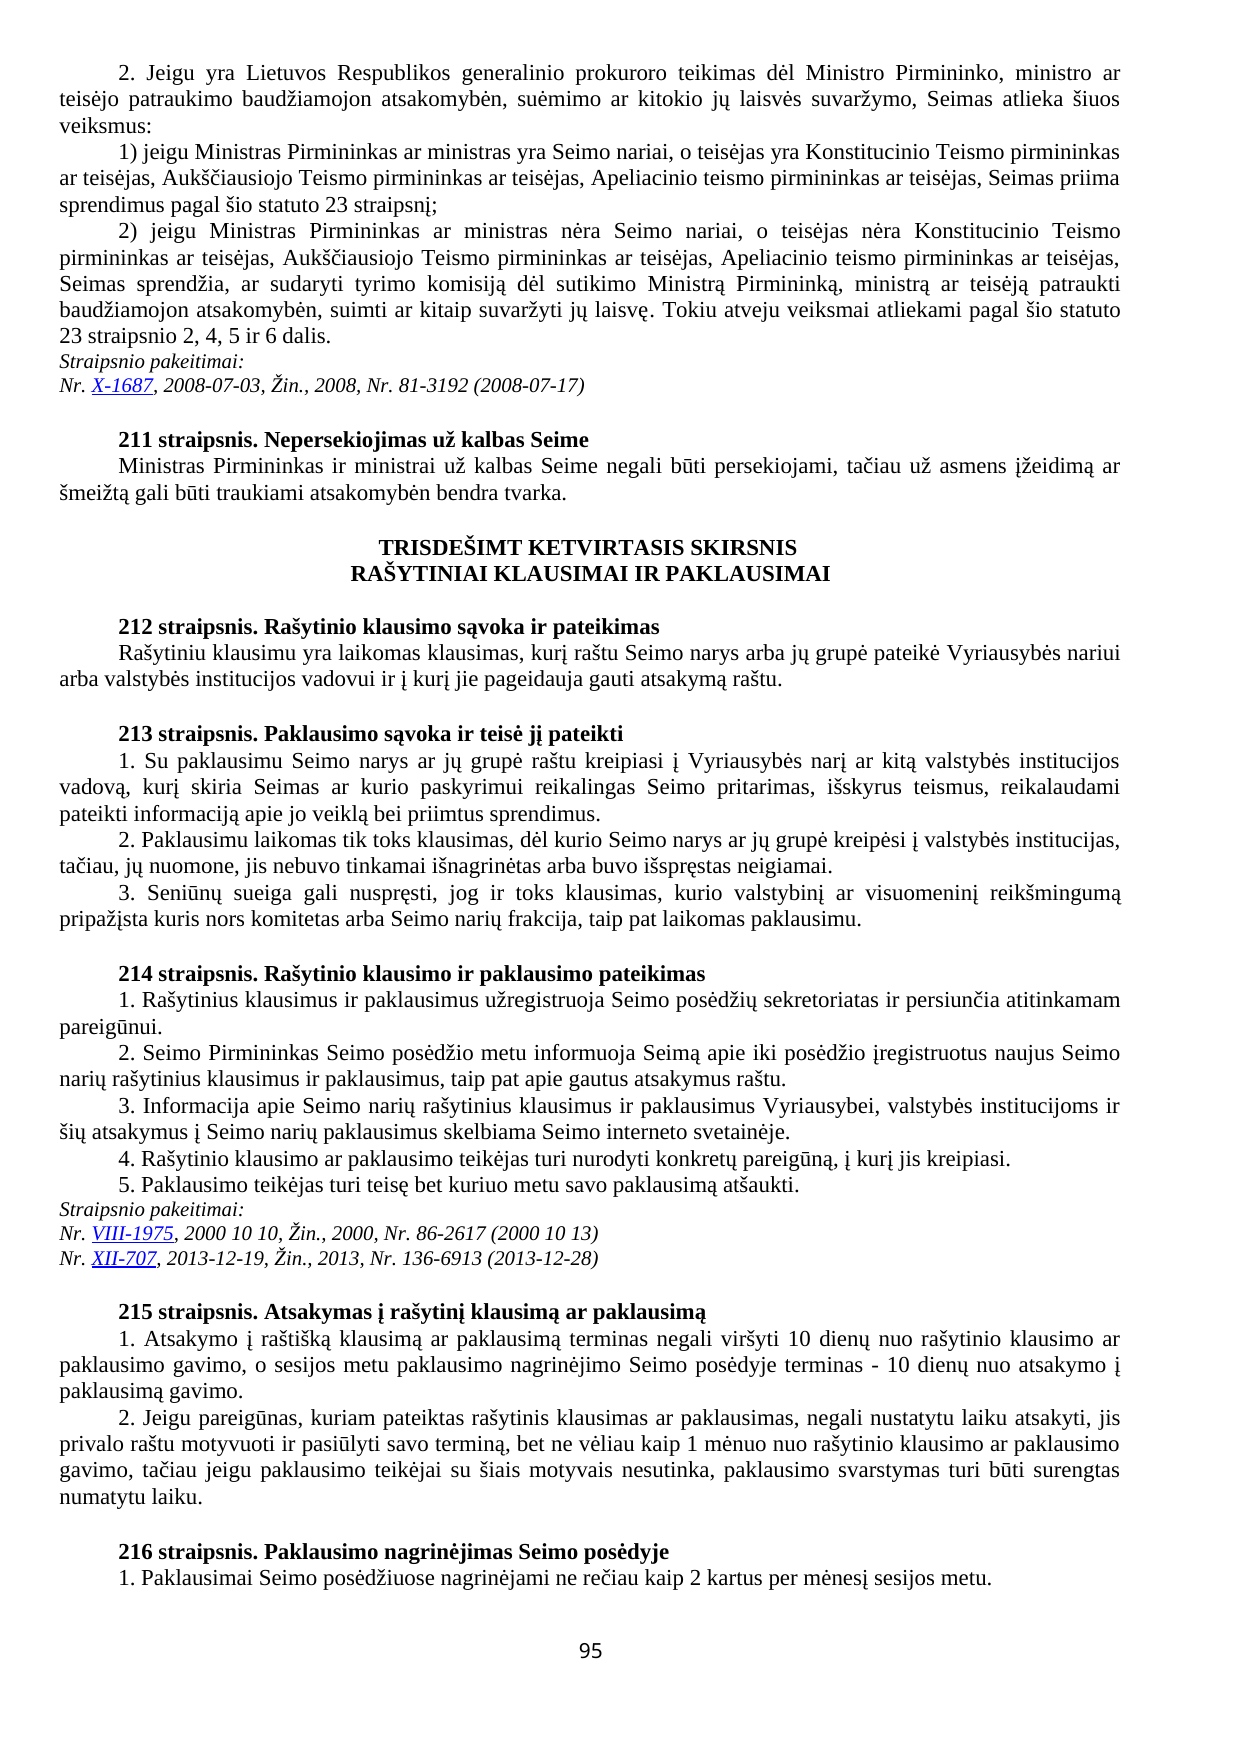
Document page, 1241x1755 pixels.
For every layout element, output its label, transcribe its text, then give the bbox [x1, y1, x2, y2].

text 216 straipsnis. Paklausimo nagrinėjimas Seimo posėdyje [59, 1538, 1122, 1564]
text Straipsnio pakeitimai: [59, 349, 1122, 373]
text Nr. VIII-1975, 2000 10 10, Žin., 2000, Nr. 86-2617 (2000 10 13) [59, 1221, 1122, 1245]
text 2. Jeigu pareigūnas, kuriam pateiktas rašytinis klausimas ar paklausimas, negali nustatytu laiku atsakyti, jis privalo raštu motyvuoti ir pasiūlyti savo terminą, bet ne vėliau kaip 1 mėnuo nuo rašytinio klausimo ar paklausimo gavimo, tačiau jeigu paklausimo teikėjai su šiais motyvais nesutinka, paklausimo svarstymas turi būti surengtas numatytu laiku. [59, 1404, 1122, 1509]
text Nr. X-1687, 2008-07-03, Žin., 2008, Nr. 81-3192 (2008-07-17) [59, 373, 1122, 397]
text 1. Paklausimai Seimo posėdžiuose nagrinėjami ne rečiau kaip 2 kartus per mėnesį sesijos metu. [59, 1564, 1122, 1591]
text 2) jeigu Ministras Pirmininkas ar ministras nėra Seimo nariai, o teisėjas nėra Konstitucinio Teismo pirmininkas ar teisėjas, Aukščiausiojo Teismo pirmininkas ar teisėjas, Apeliacinio teismo pirmininkas ar teisėjas, Seimas sprendžia, ar sudaryti tyrimo komisiją dėl sutikimo Ministrą Pirmininką, ministrą ar teisėją patraukti baudžiamojon atsakomybėn, suimti ar kitaip suvaržyti jų laisvę. Tokiu atveju veiksmai atliekami pagal šio statuto 23 straipsnio 2, 4, 5 ir 6 dalis. [59, 217, 1122, 349]
text 214 straipsnis. Rašytinio klausimo ir paklausimo pateikimas [59, 960, 1122, 986]
text 211 straipsnis. Nepersekiojimas už kalbas Seime [59, 426, 1122, 452]
text Nr. XII-707, 2013-12-19, Žin., 2013, Nr. 136-6913 (2013-12-28) [59, 1245, 1122, 1269]
text 1. Su paklausimu Seimo narys ar jų grupė raštu kreipiasi į Vyriausybės narį ar kitą valstybės institucijos vadovą, kurį skiria Seimas ar kurio paskyrimui reikalingas Seimo pritarimas, išskyrus teismus, reikalaudami pateikti informaciją apie jo veiklą bei priimtus sprendimus. [59, 747, 1122, 826]
text Rašytiniu klausimu yra laikomas klausimas, kurį raštu Seimo narys arba jų grupė pateikė Vyriausybės nariui arba valstybės institucijos vadovui ir į kurį jie pageidauja gauti atsakymą raštu. [59, 639, 1122, 692]
text 1. Rašytinius klausimus ir paklausimus užregistruoja Seimo posėdžių sekretoriatas ir persiunčia atitinkamam pareigūnui. [59, 986, 1122, 1039]
text 213 straipsnis. Paklausimo sąvoka ir teisė jį pateikti [59, 721, 1122, 747]
text 3. Seniūnų sueiga gali nuspręsti, jog ir toks klausimas, kurio valstybinį ar visuomeninį reikšmingumą pripažįsta kuris nors komitetas arba Seimo narių frakcija, taip pat laikomas paklausimu. [59, 879, 1122, 931]
text 2. Jeigu yra Lietuvos Respublikos generalinio prokuroro teikimas dėl Ministro Pirmininko, ministro ar teisėjo patraukimo baudžiamojon atsakomybėn, suėmimo ar kitokio jų laisvės suvaržymo, Seimas atlieka šiuos veiksmus: [59, 59, 1122, 138]
text Ministras Pirmininkas ir ministrai už kalbas Seime negali būti persekiojami, tačiau už asmens įžeidimą ar šmeižtą gali būti traukiami atsakomybėn bendra tvarka. [59, 452, 1122, 505]
text 2. Paklausimu laikomas tik toks klausimas, dėl kurio Seimo narys ar jų grupė kreipėsi į valstybės institucijas, tačiau, jų nuomone, jis nebuvo tinkamai išnagrinėtas arba buvo išspręstas neigiamai. [59, 826, 1122, 879]
text 1. Atsakymo į raštišką klausimą ar paklausimą terminas negali viršyti 10 dienų nuo rašytinio klausimo ar paklausimo gavimo, o sesijos metu paklausimo nagrinėjimo Seimo posėdyje terminas - 10 dienų nuo atsakymo į paklausimą gavimo. [59, 1324, 1122, 1404]
text 5. Paklausimo teikėjas turi teisę bet kuriuo metu savo paklausimą atšaukti. [59, 1171, 1122, 1197]
text 2. Seimo Pirmininkas Seimo posėdžio metu informuoja Seimą apie iki posėdžio įregistruotus naujus Seimo narių rašytinius klausimus ir paklausimus, taip pat apie gautus atsakymus raštu. [59, 1039, 1122, 1092]
text Straipsnio pakeitimai: [59, 1197, 1122, 1221]
text 1) jeigu Ministras Pirmininkas ar ministras yra Seimo nariai, o teisėjas yra Konstitucinio Teismo pirmininkas ar teisėjas, Aukščiausiojo Teismo pirmininkas ar teisėjas, Apeliacinio teismo pirmininkas ar teisėjas, Seimas priima sprendimus pagal šio statuto 23 straipsnį; [59, 138, 1122, 217]
text TRISDEŠIMT KETVIRTASIS SKIRSNIS [59, 534, 1122, 560]
text 215 straipsnis. Atsakymas į rašytinį klausimą ar paklausimą [59, 1298, 1122, 1324]
text 4. Rašytinio klausimo ar paklausimo teikėjas turi nurodyti konkretų pareigūną, į kurį jis kreipiasi. [59, 1144, 1122, 1171]
text 212 straipsnis. Rašytinio klausimo sąvoka ir pateikimas [59, 613, 1122, 639]
text RAŠYTINIAI KLAUSIMAI IR PAKLAUSIMAI [59, 560, 1122, 586]
text 3. Informacija apie Seimo narių rašytinius klausimus ir paklausimus Vyriausybei, valstybės institucijoms ir šių atsakymus į Seimo narių paklausimus skelbiama Seimo interneto svetainėje. [59, 1092, 1122, 1144]
